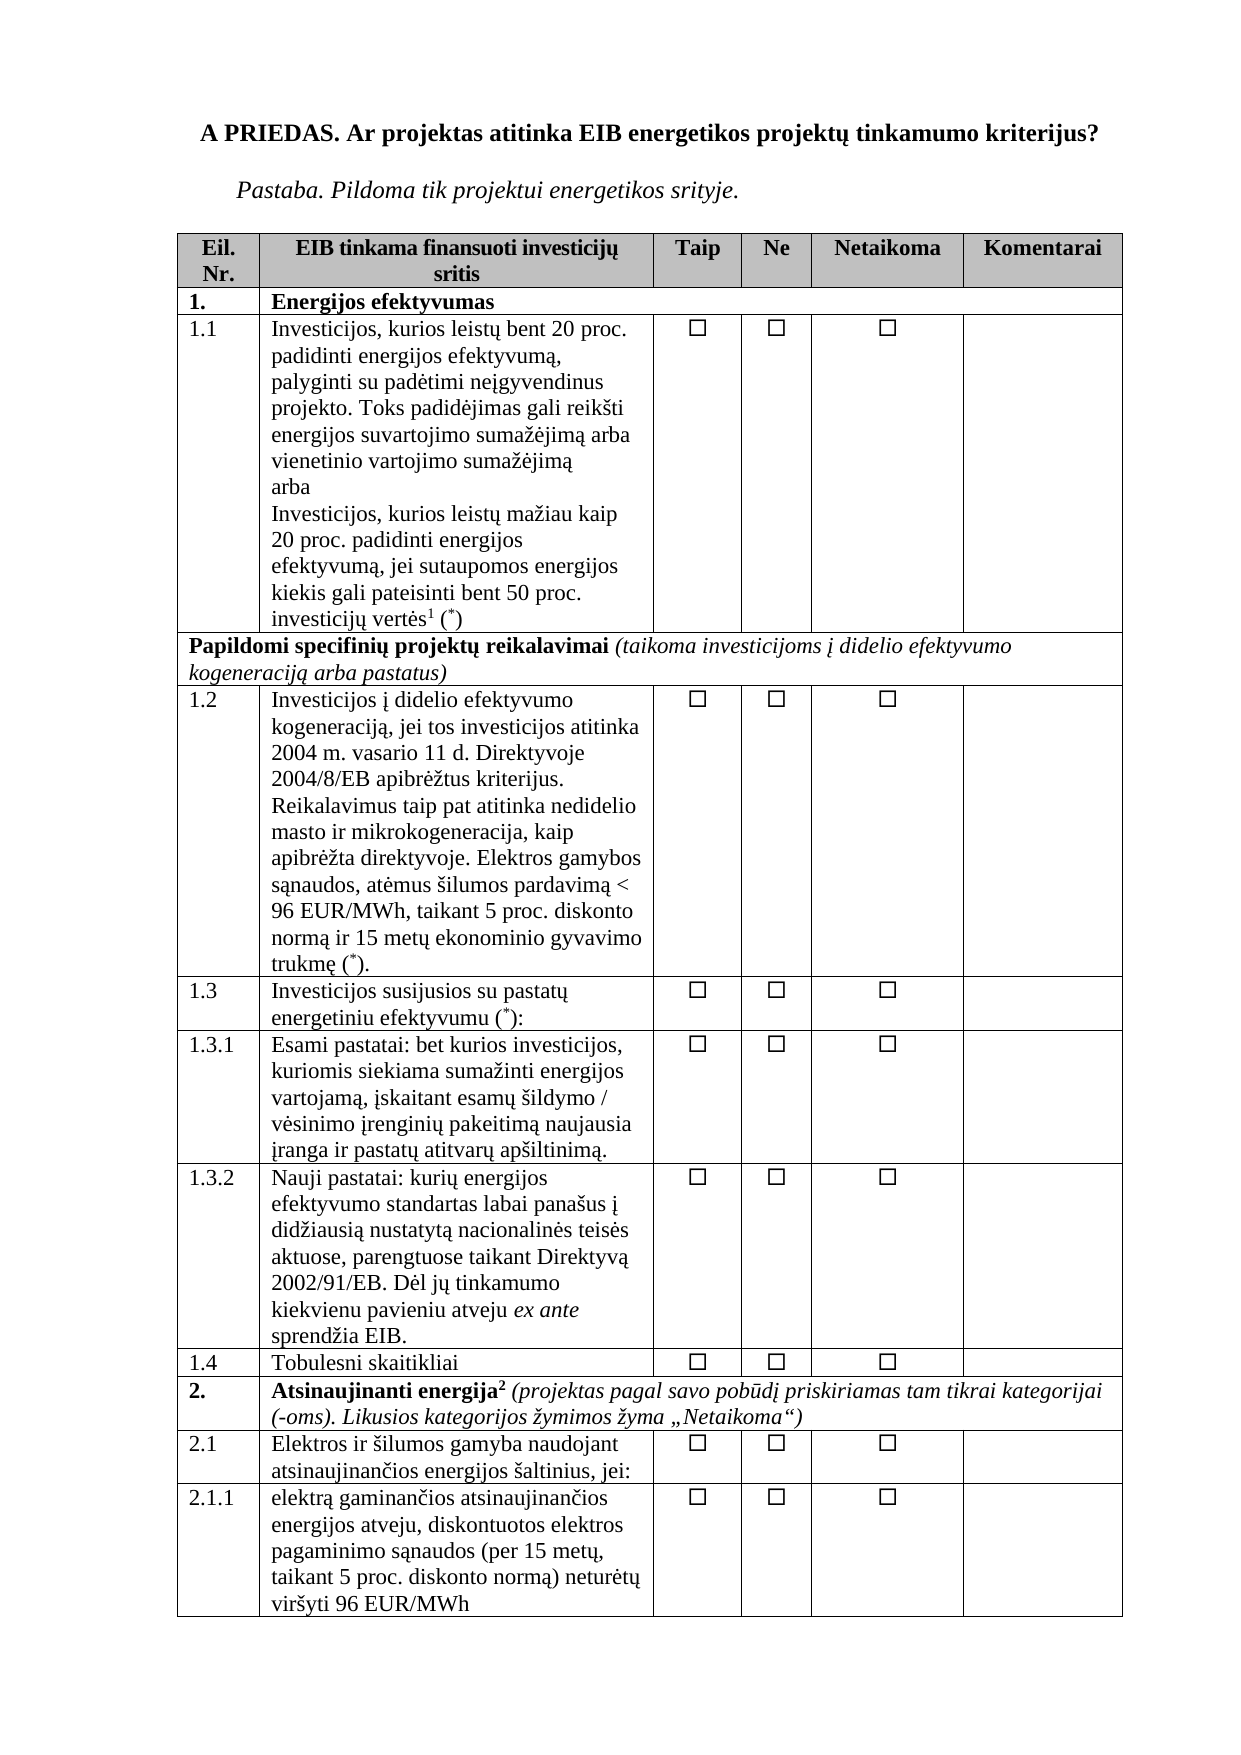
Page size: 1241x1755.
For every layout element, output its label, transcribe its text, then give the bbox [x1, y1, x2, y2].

table_cell [] [742, 1431, 811, 1483]
table_cell 1. [178, 288, 259, 314]
table_cell Atsinaujinanti energija2 (projektas pagal savo pobūdį priskiriamas tam tikrai kategorijai (-oms). Likusios kategorijos žymimos žyma „Netaikoma“) [260, 1377, 1122, 1429]
table_cell [964, 1484, 1122, 1616]
table_cell [] [742, 1031, 811, 1163]
table_cell [964, 1164, 1122, 1348]
table_cell Investicijos į didelio efektyvumo kogeneraciją, jei tos investicijos atitinka 2004 m. vasario 11 d. Direktyvoje 2004/8/EB apibrėžtus kriterijus. Reikalavimus taip pat atitinka nedidelio masto ir mikrokogeneracija, kaip apibrėžta direktyvoje. Elektros gamybos sąnaudos, atėmus šilumos pardavimą < 96 EUR/MWh, taikant 5 proc. diskonto normą ir 15 metų ekonominio gyvavimo trukmę (*). [260, 686, 653, 976]
table_header Ne [742, 234, 811, 287]
table_cell [964, 1349, 1122, 1376]
table_header Netaikoma [812, 234, 963, 287]
table_header Eil. Nr. [178, 234, 259, 287]
table_cell Papildomi specifinių projektų reikalavimai (taikoma investicijoms į didelio efektyvumo kogeneraciją arba pastatus) [178, 633, 1122, 685]
table_cell [] [812, 686, 963, 976]
table_cell [] [654, 686, 741, 976]
table_cell [] [742, 686, 811, 976]
text Pastaba. Pildoma tik projektui energetikos srityje. [177, 176, 1122, 204]
table_cell 1.4 [178, 1349, 259, 1376]
table_cell [] [742, 1164, 811, 1348]
table_cell [964, 1431, 1122, 1483]
table_cell elektrą gaminančios atsinaujinančios energijos atveju, diskontuotos elektros pagaminimo sąnaudos (per 15 metų, taikant 5 proc. diskonto normą) neturėtų viršyti 96 EUR/MWh [260, 1484, 653, 1616]
table_cell [] [654, 1031, 741, 1163]
table_cell Investicijos, kurios leistų bent 20 proc. padidinti energijos efektyvumą, palyginti su padėtimi neįgyvendinus projekto. Toks padidėjimas gali reikšti energijos suvartojimo sumažėjimą arba vienetinio vartojimo sumažėjimą arba Investicijos, kurios leistų mažiau kaip 20 proc. padidinti energijos efektyvumą, jei sutaupomos energijos kiekis gali pateisinti bent 50 proc. investicijų vertės1 (*) [260, 315, 653, 632]
table_cell 1.3.1 [178, 1031, 259, 1163]
table_cell [] [654, 315, 741, 632]
table_cell [964, 977, 1122, 1030]
table_cell 1.1 [178, 315, 259, 632]
table_header Komentarai [964, 234, 1122, 287]
table_cell [] [812, 1164, 963, 1348]
table_cell [964, 315, 1122, 632]
table_header Taip [654, 234, 741, 287]
table_cell Elektros ir šilumos gamyba naudojant atsinaujinančios energijos šaltinius, jei: [260, 1431, 653, 1483]
table_cell [] [812, 977, 963, 1030]
text A PRIEDAS. Ar projektas atitinka EIB energetikos projektų tinkamumo kriterijus? [177, 118, 1122, 147]
table_cell [] [742, 977, 811, 1030]
table_header EIB tinkama finansuoti investicijų sritis [260, 234, 653, 287]
table_cell [964, 686, 1122, 976]
table_cell [] [812, 1031, 963, 1163]
table_cell [] [812, 315, 963, 632]
table_cell Nauji pastatai: kurių energijos efektyvumo standartas labai panašus į didžiausią nustatytą nacionalinės teisės aktuose, parengtuose taikant Direktyvą 2002/91/EB. Dėl jų tinkamumo kiekvienu pavieniu atveju ex ante sprendžia EIB. [260, 1164, 653, 1348]
table_cell [] [654, 1484, 741, 1616]
table_cell [] [742, 1349, 811, 1376]
table_cell [964, 1031, 1122, 1163]
table_cell Tobulesni skaitikliai [260, 1349, 653, 1376]
table_cell [] [654, 1349, 741, 1376]
table_cell 2.1 [178, 1431, 259, 1483]
table_cell [] [812, 1349, 963, 1376]
table_cell [] [654, 1164, 741, 1348]
table_cell Energijos efektyvumas [260, 288, 1122, 314]
table_cell [] [654, 1431, 741, 1483]
table_cell 1.3 [178, 977, 259, 1030]
table_cell [] [742, 1484, 811, 1616]
table_cell 2. [178, 1377, 259, 1429]
table_cell Investicijos susijusios su pastatų energetiniu efektyvumu (*): [260, 977, 653, 1030]
table_cell [] [654, 977, 741, 1030]
table_cell 1.2 [178, 686, 259, 976]
table_cell 2.1.1 [178, 1484, 259, 1616]
table_cell Esami pastatai: bet kurios investicijos, kuriomis siekiama sumažinti energijos vartojamą, įskaitant esamų šildymo / vėsinimo įrenginių pakeitimą naujausia įranga ir pastatų atitvarų apšiltinimą. [260, 1031, 653, 1163]
table_cell 1.3.2 [178, 1164, 259, 1348]
table_cell [] [812, 1484, 963, 1616]
table_cell [] [742, 315, 811, 632]
table_cell [] [812, 1431, 963, 1483]
